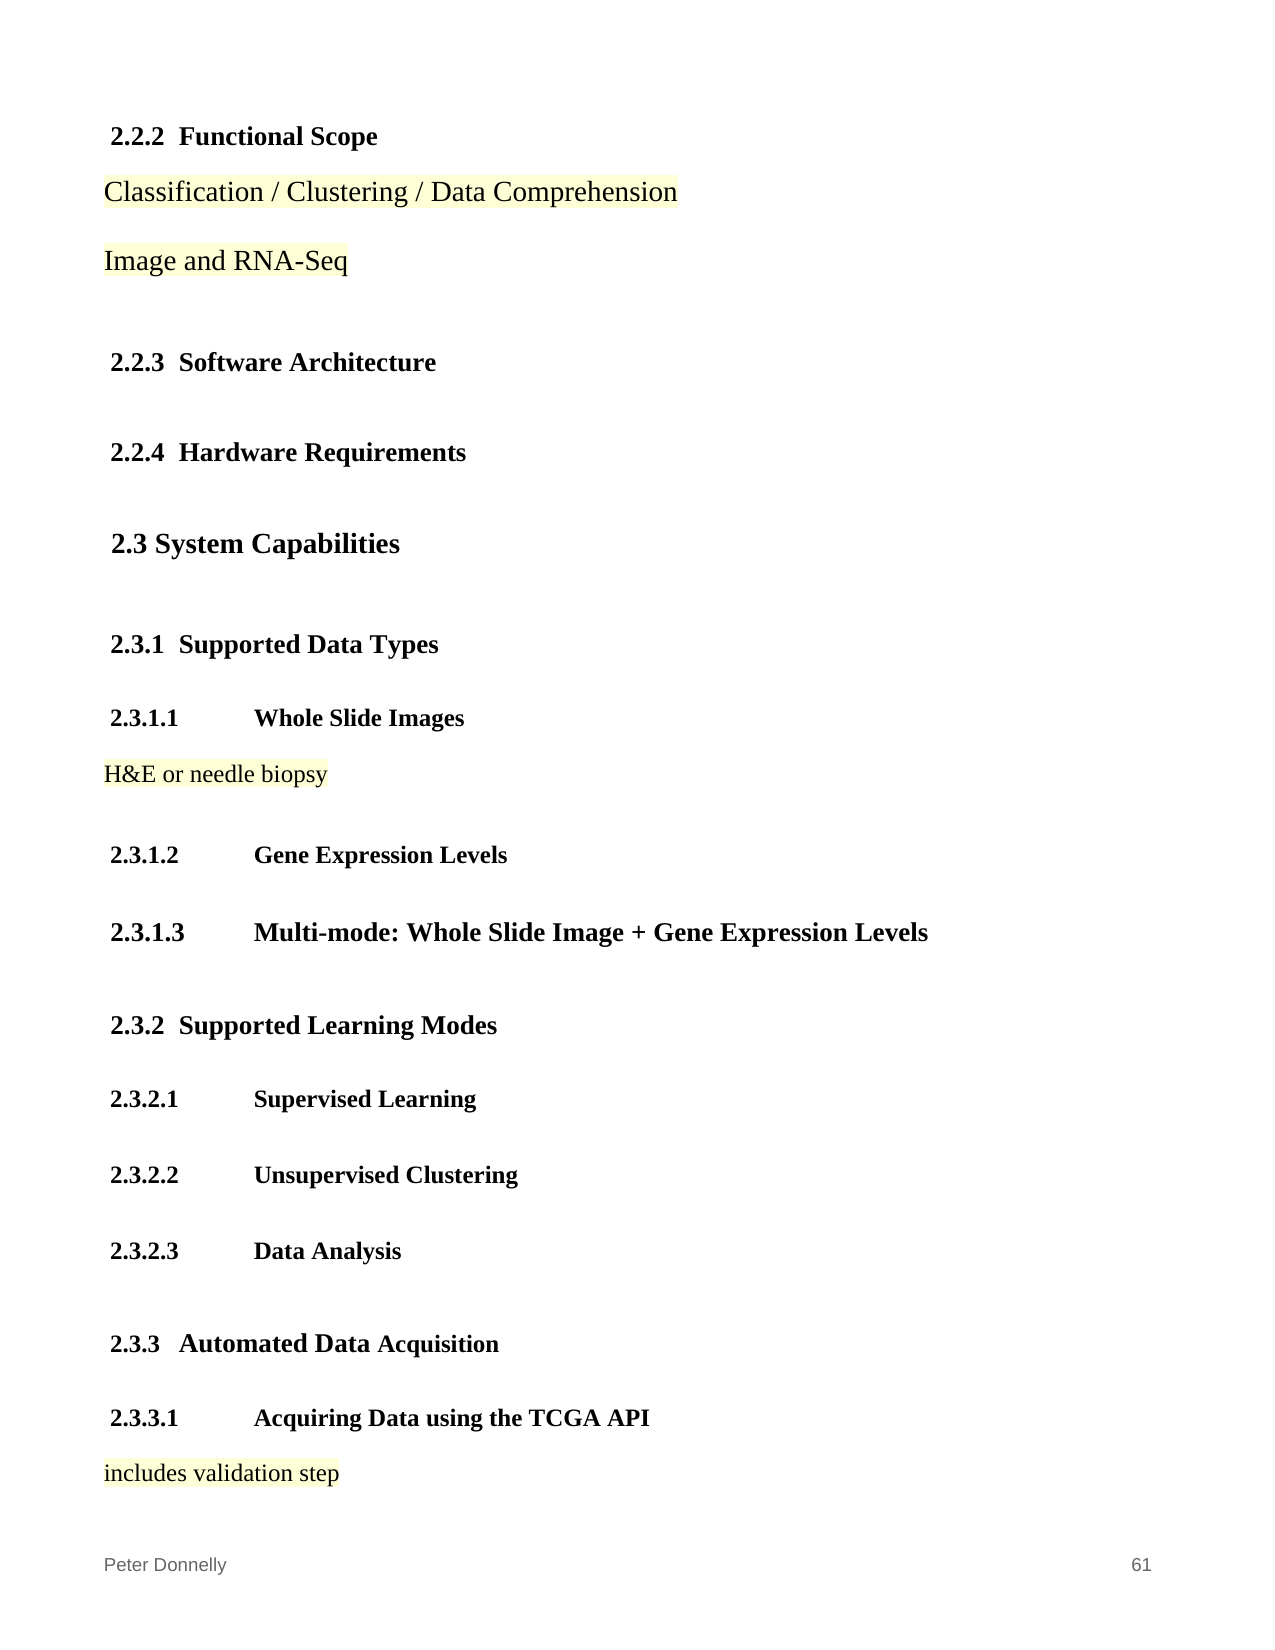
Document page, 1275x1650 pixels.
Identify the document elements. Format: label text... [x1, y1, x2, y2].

text H&E or needle biopsy [103, 759, 1181, 787]
text Image and RNA-Seq [103, 243, 1181, 276]
subtitle Software Architecture [103, 346, 1181, 377]
subtitle Supported Data Types [103, 628, 1181, 659]
subtitle Unsupervised Clustering [103, 1161, 1181, 1189]
text Classification / Clustering / Data Comprehension [103, 174, 1181, 208]
subtitle Whole Slide Images [103, 703, 1181, 732]
subtitle Gene Expression Levels [103, 840, 1181, 869]
subtitle System Capabilities [103, 526, 1181, 560]
text includes validation step [103, 1458, 1181, 1487]
subtitle Automated Data Acquisition [103, 1327, 1181, 1358]
subtitle Hardware Requirements [103, 436, 1181, 467]
subtitle Data Analysis [103, 1236, 1181, 1265]
subtitle Supervised Learning [103, 1084, 1181, 1113]
subtitle Acquiring Data using the TCGA API [103, 1403, 1181, 1431]
subtitle Functional Scope [103, 120, 1181, 151]
subtitle Multi-mode: Whole Slide Image + Gene Expression Levels [103, 916, 1181, 947]
subtitle Supported Learning Modes [103, 1009, 1181, 1040]
